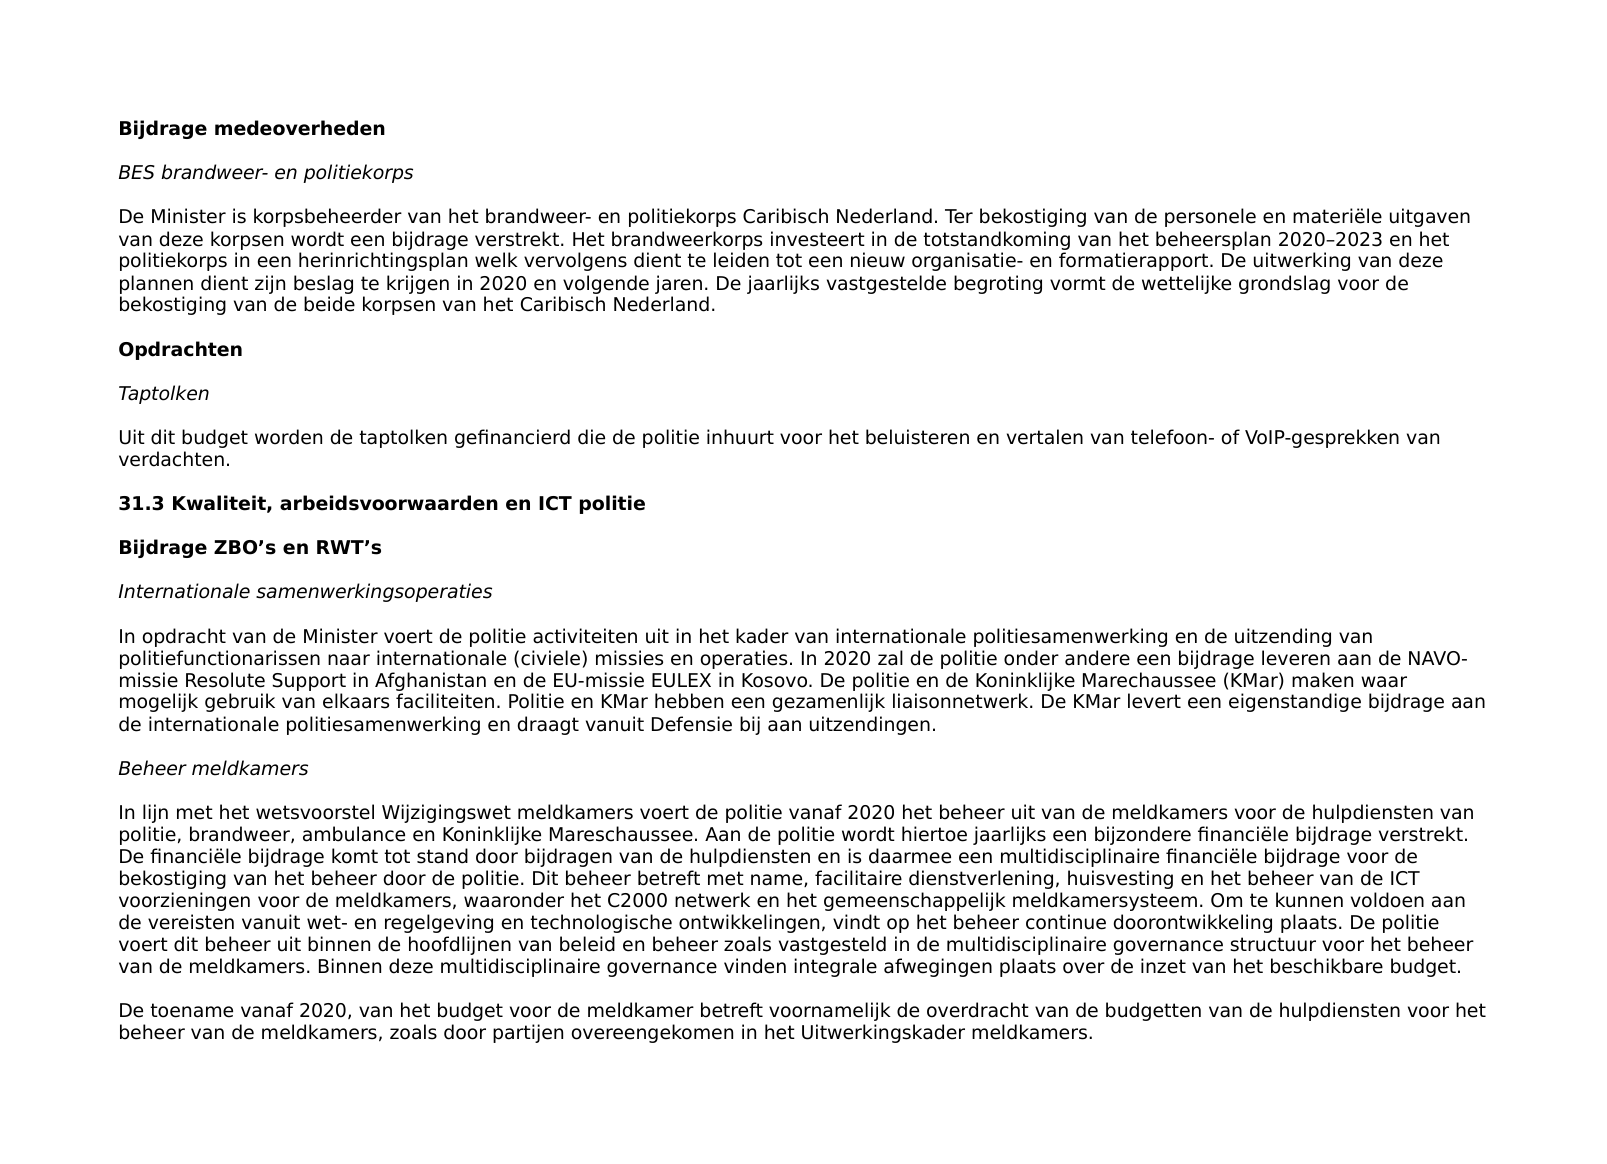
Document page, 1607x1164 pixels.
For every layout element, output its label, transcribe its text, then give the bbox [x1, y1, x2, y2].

subtitle Opdrachten [118, 338, 1488, 361]
text De toename vanaf 2020, van het budget voor de meldkamer betreft voornamelijk de overdracht van de budgetten van de hulpdiensten voor het beheer van de meldkamers, zoals door partijen overeengekomen in het Uitwerkingskader meldkamers. [118, 1000, 1488, 1044]
subtitle Bijdrage ZBO’s en RWT’s [118, 537, 1488, 559]
text In lijn met het wetsvoorstel Wijzigingswet meldkamers voert de politie vanaf 2020 het beheer uit van de meldkamers voor de hulpdiensten van politie, brandweer, ambulance en Koninklijke Mareschaussee. Aan de politie wordt hiertoe jaarlijks een bijzondere financiële bijdrage verstrekt. De financiële bijdrage komt tot stand door bijdragen van de hulpdiensten en is daarmee een multidisciplinaire financiële bijdrage voor de bekostiging van het beheer door de politie. Dit beheer betreft met name, facilitaire dienstverlening, huisvesting en het beheer van de ICT voorzieningen voor de meldkamers, waaronder het C2000 netwerk en het gemeenschappelijk meldkamersysteem. Om te kunnen voldoen aan de vereisten vanuit wet- en regelgeving en technologische ontwikkelingen, vindt op het beheer continue doorontwikkeling plaats. De politie voert dit beheer uit binnen de hoofdlijnen van beleid en beheer zoals vastgesteld in de multidisciplinaire governance structuur voor het beheer van de meldkamers. Binnen deze multidisciplinaire governance vinden integrale afwegingen plaats over de inzet van het beschikbare budget. [118, 802, 1488, 978]
text In opdracht van de Minister voert de politie activiteiten uit in het kader van internationale politiesamenwerking en de uitzending van politiefunctionarissen naar internationale (civiele) missies en operaties. In 2020 zal de politie onder andere een bijdrage leveren aan de NAVO-missie Resolute Support in Afghanistan en de EU-missie EULEX in Kosovo. De politie en de Koninklijke Marechaussee (KMar) maken waar mogelijk gebruik van elkaars faciliteiten. Politie en KMar hebben een gezamenlijk liaisonnetwerk. De KMar levert een eigenstandige bijdrage aan de internationale politiesamenwerking en draagt vanuit Defensie bij aan uitzendingen. [118, 626, 1488, 735]
text De Minister is korpsbeheerder van het brandweer- en politiekorps Caribisch Nederland. Ter bekostiging van de personele en materiële uitgaven van deze korpsen wordt een bijdrage verstrekt. Het brandweerkorps investeert in de totstandkoming van het beheersplan 2020–2023 en het politiekorps in een herinrichtingsplan welk vervolgens dient te leiden tot een nieuw organisatie- en formatierapport. De uitwerking van deze plannen dient zijn beslag te krijgen in 2020 en volgende jaren. De jaarlijks vastgestelde begroting vormt de wettelijke grondslag voor de bekostiging van de beide korpsen van het Caribisch Nederland. [118, 206, 1488, 316]
subtitle Taptolken [118, 383, 1488, 405]
subtitle Beheer meldkamers [118, 758, 1488, 779]
subtitle Internationale samenwerkingsoperaties [118, 581, 1488, 603]
subtitle BES brandweer- en politiekorps [118, 162, 1488, 184]
subtitle 31.3 Kwaliteit, arbeidsvoorwaarden en ICT politie [118, 493, 1488, 515]
text Uit dit budget worden de taptolken gefinancierd die de politie inhuurt voor het beluisteren en vertalen van telefoon- of VoIP-gesprekken van verdachten. [118, 427, 1488, 471]
subtitle Bijdrage medeoverheden [118, 118, 1488, 140]
